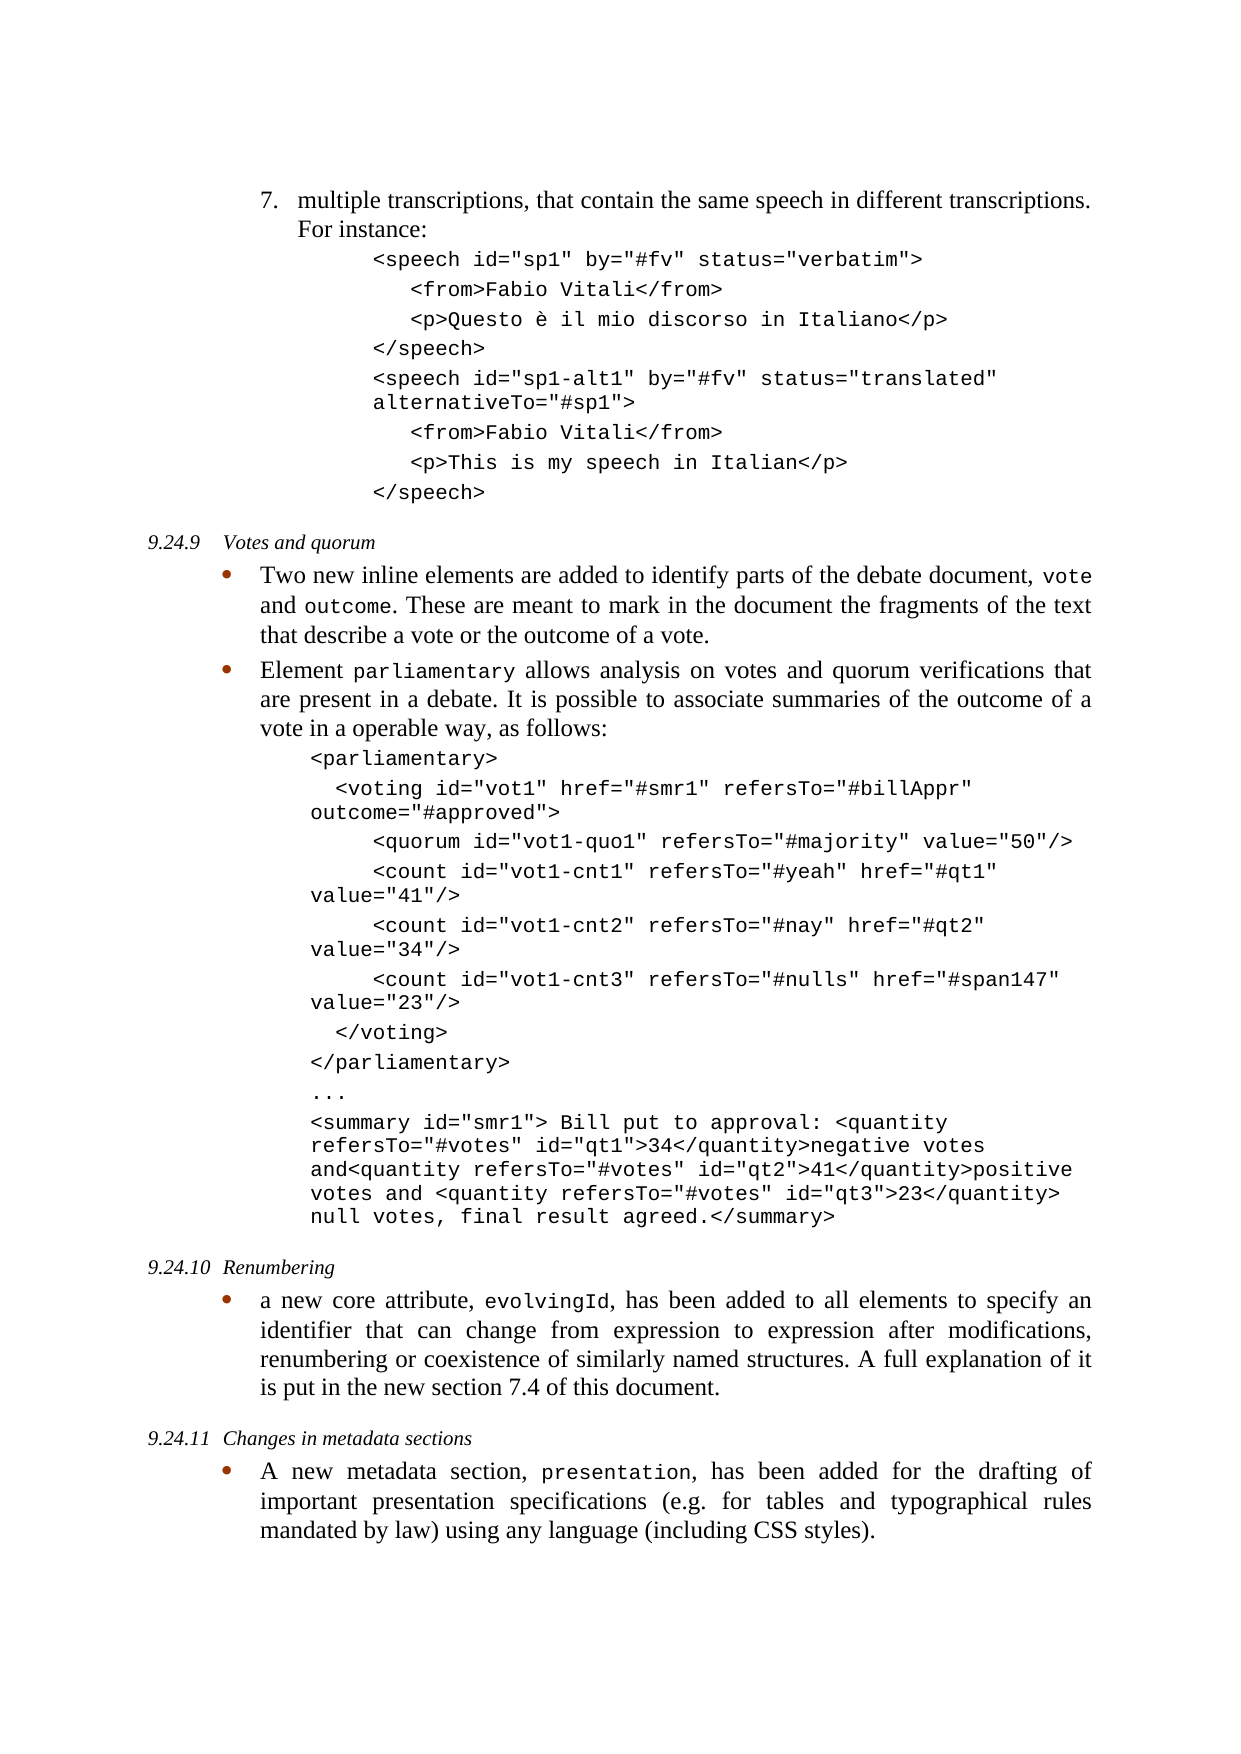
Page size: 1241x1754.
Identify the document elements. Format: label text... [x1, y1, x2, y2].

list a new core attribute, evolvingId, has been added to all elements to specify an identifier that can change from expression to expression after modifications, renumbering or coexistence of similarly named structures. A full explanation of it is put in the new section 7.4 of this document. [222, 1285, 1092, 1401]
text <parliamentary> [310, 748, 1092, 772]
text <quorum id="vot1-quo1" refersTo="#majority" value="50"/> [310, 832, 1092, 855]
list A new metadata section, presentation, has been added for the drafting of important presentation specifications (e.g. for tables and typographical rules mandated by law) using any language (including CSS styles). [222, 1456, 1092, 1543]
list Two new inline elements are added to identify parts of the debate document, vote and outcome. These are meant to mark in the document the fragments of the text that describe a vote or the outcome of a vote. [222, 561, 1092, 648]
text <speech id="sp1-alt1" by="#fv" status="translated" alternativeTo="#sp1"> [373, 368, 1092, 416]
text <speech id="sp1" by="#fv" status="verbatim"> [373, 249, 1092, 272]
text </speech> [373, 482, 1092, 505]
text </speech> [373, 338, 1092, 362]
text </parliamentary> [310, 1052, 1092, 1076]
text <from>Fabio Vitali</from> [373, 422, 1092, 446]
list Element parliamentary allows analysis on votes and quorum verifications that are present in a debate. It is possible to associate summaries of the outcome of a vote in a operable way, as follows: [222, 655, 1092, 742]
text <p>This is my speech in Italian</p> [373, 452, 1092, 475]
subtitle Votes and quorum [148, 530, 1092, 554]
text <count id="vot1-cnt1" refersTo="#yeah" href="#qt1" value="41"/> [310, 861, 1092, 909]
text <p>Questo è il mio discorso in Italiano</p> [373, 308, 1092, 332]
text <voting id="vot1" href="#smr1" refersTo="#billAppr" outcome="#approved"> [310, 778, 1092, 825]
text <from>Fabio Vitali</from> [373, 279, 1092, 302]
subtitle Changes in metadata sections [148, 1426, 1092, 1450]
text <summary id="smr1"> Bill put to approval: <quantity refersTo="#votes" id="qt1">34</quantity>negative votes and<quantity refersTo="#votes" id="qt2">41</quantity>positive votes and <quantity refersTo="#votes" id="qt3">23</quantity> null votes, final result agreed.</summary> [310, 1112, 1092, 1230]
subtitle Renumbering [148, 1255, 1092, 1279]
text </voting> [310, 1022, 1092, 1046]
list multiple transcriptions, that contain the same speech in different transcriptions. For instance: [260, 185, 1092, 242]
text <count id="vot1-cnt2" refersTo="#nay" href="#qt2" value="34"/> [310, 915, 1092, 962]
text <count id="vot1-cnt3" refersTo="#nulls" href="#span147" value="23"/> [310, 968, 1092, 1016]
text ... [310, 1082, 1092, 1106]
